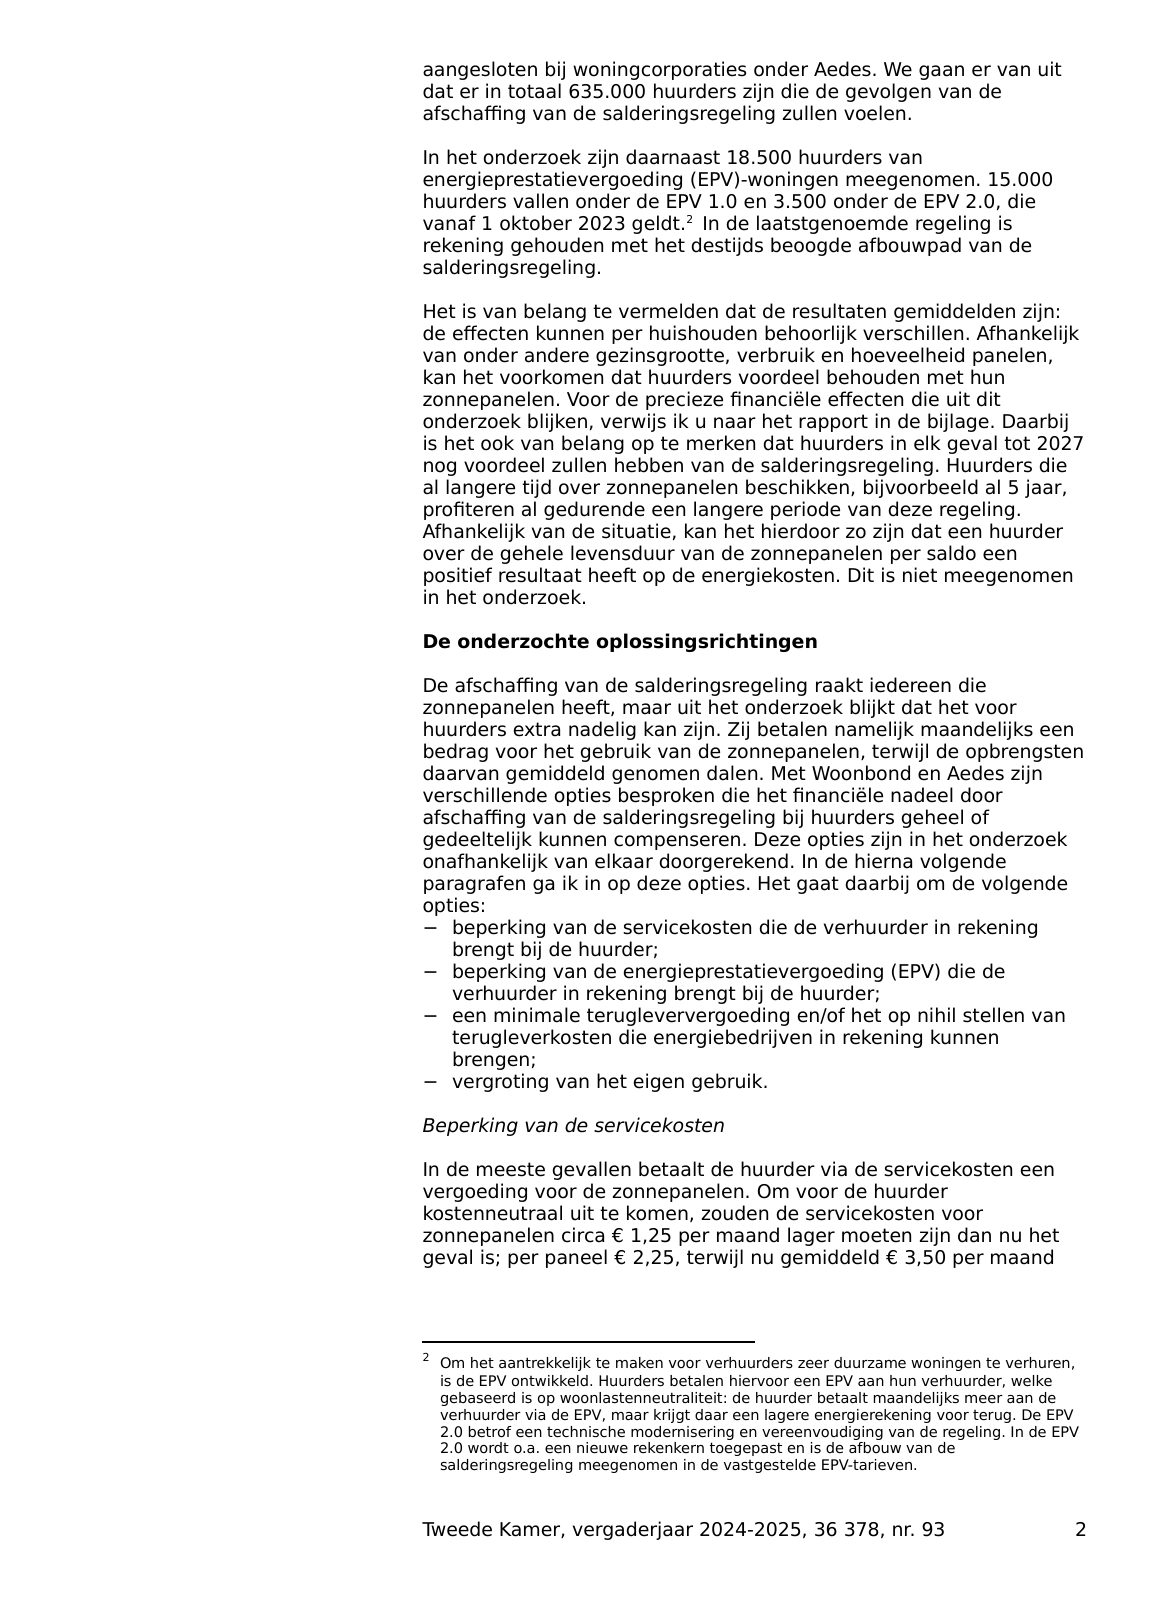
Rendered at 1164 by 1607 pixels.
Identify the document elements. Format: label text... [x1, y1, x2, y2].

text In het onderzoek zijn daarnaast 18.500 huurders van energieprestatievergoeding (EPV)-woningen meegenomen. 15.000 huurders vallen onder de EPV 1.0 en 3.500 onder de EPV 2.0, die vanaf 1 oktober 2023 geldt. In de laatstgenoemde regeling is rekening gehouden met het destijds beoogde afbouwpad van de salderingsregeling. [422, 147, 1087, 279]
subtitle De onderzochte oplossingsrichtingen [422, 631, 1087, 653]
text In de meeste gevallen betaalt de huurder via de servicekosten een vergoeding voor de zonnepanelen. Om voor de huurder kostenneutraal uit te komen, zouden de servicekosten voor zonnepanelen circa € 1,25 per maand lager moeten zijn dan nu het geval is; per paneel € 2,25, terwijl nu gemiddeld € 3,50 per maand [422, 1159, 1087, 1269]
text − vergroting van het eigen gebruik. [422, 1071, 1087, 1093]
text De afschaffing van de salderingsregeling raakt iedereen die zonnepanelen heeft, maar uit het onderzoek blijkt dat het voor huurders extra nadelig kan zijn. Zij betalen namelijk maandelijks een bedrag voor het gebruik van de zonnepanelen, terwijl de opbrengsten daarvan gemiddeld genomen dalen. Met Woonbond en Aedes zijn verschillende opties besproken die het financiële nadeel door afschaffing van de salderingsregeling bij huurders geheel of gedeeltelijk kunnen compenseren. Deze opties zijn in het onderzoek onafhankelijk van elkaar doorgerekend. In de hierna volgende paragrafen ga ik in op deze opties. Het gaat daarbij om de volgende opties: [422, 675, 1087, 917]
subtitle Beperking van de servicekosten [422, 1115, 1087, 1137]
text aangesloten bij woningcorporaties onder Aedes. We gaan er van uit dat er in totaal 635.000 huurders zijn die de gevolgen van de afschaffing van de salderingsregeling zullen voelen. [422, 59, 1087, 125]
text − beperking van de energieprestatievergoeding (EPV) die de verhuurder in rekening brengt bij de huurder; [422, 961, 1087, 1005]
text Om het aantrekkelijk te maken voor verhuurders zeer duurzame woningen te verhuren, is de EPV ontwikkeld. Huurders betalen hiervoor een EPV aan hun verhuurder, welke gebaseerd is op woonlastenneutraliteit: de huurder betaalt maandelijks meer aan de verhuurder via de EPV, maar krijgt daar een lagere energierekening voor terug. De EPV 2.0 betrof een technische modernisering en vereenvoudiging van de regeling. In de EPV 2.0 wordt o.a. een nieuwe rekenkern toegepast en is de afbouw van de salderingsregeling meegenomen in de vastgestelde EPV-tarieven. [422, 1351, 1087, 1474]
text − een minimale terugleververgoeding en/of het op nihil stellen van terugleverkosten die energiebedrijven in rekening kunnen brengen; [422, 1005, 1087, 1071]
text Het is van belang te vermelden dat de resultaten gemiddelden zijn: de effecten kunnen per huishouden behoorlijk verschillen. Afhankelijk van onder andere gezinsgrootte, verbruik en hoeveelheid panelen, kan het voorkomen dat huurders voordeel behouden met hun zonnepanelen. Voor de precieze financiële effecten die uit dit onderzoek blijken, verwijs ik u naar het rapport in de bijlage. Daarbij is het ook van belang op te merken dat huurders in elk geval tot 2027 nog voordeel zullen hebben van de salderingsregeling. Huurders die al langere tijd over zonnepanelen beschikken, bijvoorbeeld al 5 jaar, profiteren al gedurende een langere periode van deze regeling. Afhankelijk van de situatie, kan het hierdoor zo zijn dat een huurder over de gehele levensduur van de zonnepanelen per saldo een positief resultaat heeft op de energiekosten. Dit is niet meegenomen in het onderzoek. [422, 301, 1087, 609]
text − beperking van de servicekosten die de verhuurder in rekening brengt bij de huurder; [422, 917, 1087, 961]
